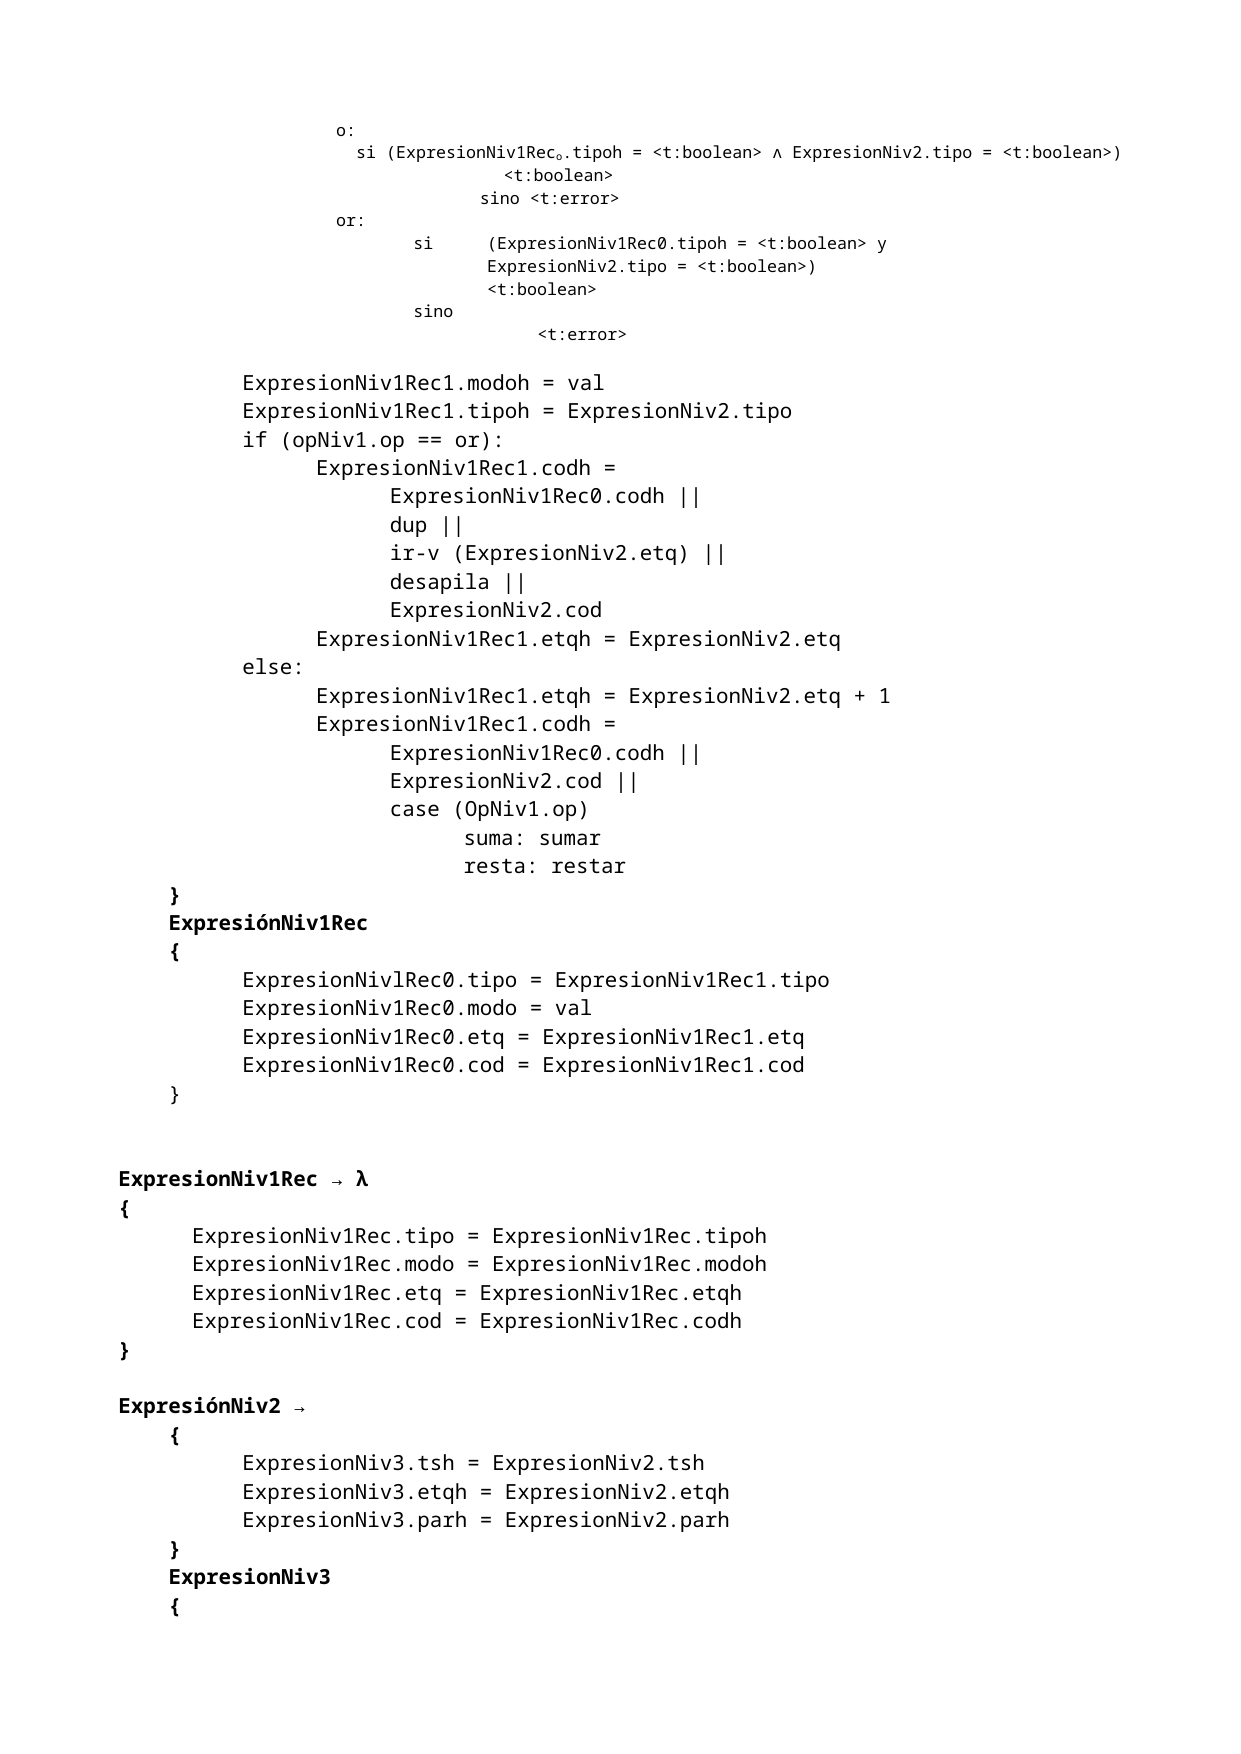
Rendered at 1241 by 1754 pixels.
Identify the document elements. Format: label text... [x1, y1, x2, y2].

text <t:boolean> [168, 163, 1122, 186]
text ExpresionNiv1Rec1.etqh = ExpresionNiv2.etq [168, 624, 1122, 652]
text else: [168, 652, 1122, 681]
text } [168, 880, 1122, 908]
text ExpresionNiv3.parh = ExpresionNiv2.parh [168, 1505, 1122, 1534]
text ExpresionNiv1Rec0.codh || [168, 482, 1122, 510]
text dup || [168, 510, 1122, 538]
text ExpresionNiv2.tipo = <t:boolean>) [118, 254, 1122, 277]
text suma: sumar [168, 823, 1122, 851]
text { [168, 1420, 1122, 1448]
text or: [168, 209, 1122, 232]
text ExpresionNiv2.cod || [168, 766, 1122, 794]
text ExpresionNiv3.etqh = ExpresionNiv2.etqh [168, 1477, 1122, 1505]
text resta: restar [168, 851, 1122, 880]
text } [168, 1079, 1122, 1107]
text desapila || [168, 567, 1122, 595]
text ir-v (ExpresionNiv2.etq) || [168, 538, 1122, 567]
text ExpresionNiv1Rec.tipo = ExpresionNiv1Rec.tipoh [118, 1221, 1122, 1249]
text ExpresionNivlRec0.tipo = ExpresionNiv1Rec1.tipo [168, 965, 1122, 993]
text si (ExpresionNiv1Reco.tipoh = <t:boolean> ᴧ ExpresionNiv2.tipo = <t:boolean>) [168, 141, 1122, 163]
text ExpresionNiv1Rec.cod = ExpresionNiv1Rec.codh [118, 1306, 1122, 1335]
text ExpresionNiv1Rec1.tipoh = ExpresionNiv2.tipo [168, 396, 1122, 425]
text if (opNiv1.op == or): [168, 425, 1122, 453]
text ExpresionNiv1Rec0.codh || [168, 738, 1122, 766]
text ExpresionNiv1Rec → λ [118, 1164, 1122, 1193]
text o: [168, 118, 1122, 141]
text ExpresionNiv1Rec.etq = ExpresionNiv1Rec.etqh [118, 1278, 1122, 1306]
text ExpresionNiv1Rec0.cod = ExpresionNiv1Rec1.cod [168, 1050, 1122, 1079]
text ExpresionNiv2.cod [168, 595, 1122, 624]
text ExpresionNiv1Rec.modo = ExpresionNiv1Rec.modoh [118, 1249, 1122, 1278]
text { [168, 1591, 1122, 1619]
text ExpresionNiv1Rec1.modoh = val [168, 368, 1122, 396]
text case (OpNiv1.op) [168, 794, 1122, 823]
text ExpresionNiv1Rec1.etqh = ExpresionNiv2.etq + 1 [168, 681, 1122, 709]
text sino <t:error> [168, 186, 1122, 209]
text } [118, 1335, 1122, 1363]
text { [168, 937, 1122, 965]
text ExpresionNiv3 [168, 1562, 1122, 1591]
text ExpresiónNiv1Rec [168, 908, 1122, 937]
text ExpresiónNiv2 → [118, 1392, 1122, 1420]
text ExpresionNiv3.tsh = ExpresionNiv2.tsh [168, 1448, 1122, 1477]
text sino [118, 300, 1122, 322]
text si (ExpresionNiv1Rec0.tipoh = <t:boolean> y [118, 232, 1122, 254]
text ExpresionNiv1Rec0.etq = ExpresionNiv1Rec1.etq [168, 1022, 1122, 1050]
text ExpresionNiv1Rec1.codh = [168, 709, 1122, 738]
text } [168, 1534, 1122, 1562]
text <t:error> [168, 322, 1122, 345]
text { [118, 1193, 1122, 1221]
text ExpresionNiv1Rec0.modo = val [168, 993, 1122, 1022]
text <t:boolean> [118, 277, 1122, 300]
text ExpresionNiv1Rec1.codh = [168, 453, 1122, 482]
